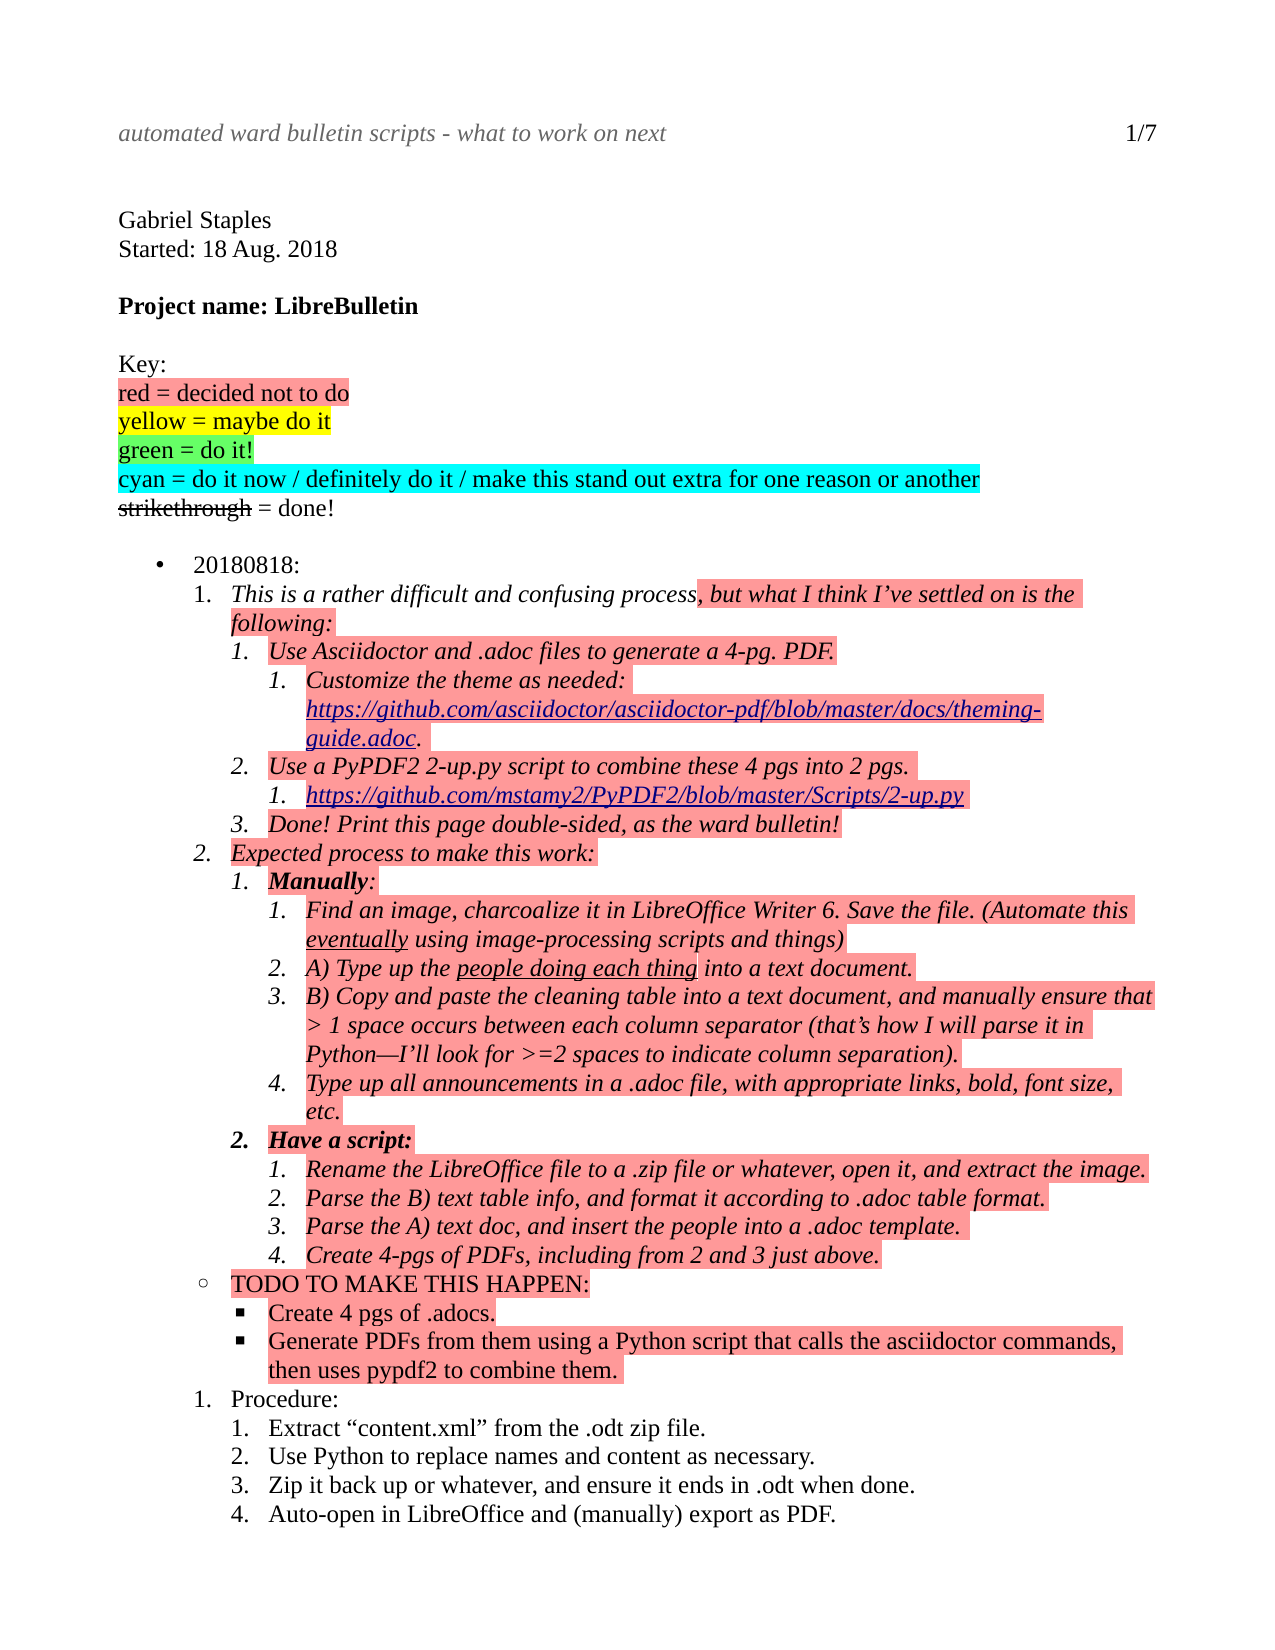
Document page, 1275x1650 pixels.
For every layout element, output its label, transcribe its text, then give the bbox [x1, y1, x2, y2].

list Create 4-pgs of PDFs, including from 2 and 3 just above. [268, 1240, 1157, 1269]
list Parse the B) text table info, and format it according to .adoc table format. [268, 1183, 1157, 1211]
list Expected process to make this work: [193, 838, 1157, 866]
list Extract “content.xml” from the .odt zip file. [231, 1413, 1157, 1441]
list Parse the A) text doc, and insert the people into a .adoc template. [268, 1211, 1157, 1240]
text strikethrough = done! [118, 493, 1157, 521]
list https://github.com/mstamy2/PyPDF2/blob/master/Scripts/2-up.py [268, 780, 1157, 809]
list Manually: [231, 866, 1157, 895]
list Use Python to replace names and content as necessary. [231, 1441, 1157, 1470]
list Create 4 pgs of .adocs. [231, 1298, 1157, 1326]
list Have a script: [231, 1125, 1157, 1154]
list Auto-open in LibreOffice and (manually) export as PDF. [231, 1499, 1157, 1528]
list Zip it back up or whatever, and ensure it ends in .odt when done. [231, 1470, 1157, 1499]
list Use Asciidoctor and .adoc files to generate a 4-pg. PDF. [231, 636, 1157, 665]
text Started: 18 Aug. 2018 [118, 234, 1157, 263]
list B) Copy and paste the cleaning table into a text document, and manually ensure that > 1 space occurs between each column separator (that’s how I will parse it in Python—I’ll look for >=2 spaces to indicate column separation). [268, 981, 1157, 1068]
text Key: [118, 349, 1157, 378]
text yellow = maybe do it [118, 406, 1157, 435]
text cyan = do it now / definitely do it / make this stand out extra for one reason or another [118, 464, 1157, 493]
text red = decided not to do [118, 378, 1157, 406]
list Done! Print this page double-sided, as the ward bulletin! [231, 809, 1157, 838]
text green = do it! [118, 435, 1157, 464]
list Type up all announcements in a .adoc file, with appropriate links, bold, font size, etc. [268, 1068, 1157, 1125]
list Procedure: [193, 1384, 1157, 1413]
list A) Type up the people doing each thing into a text document. [268, 953, 1157, 981]
list Use a PyPDF2 2-up.py script to combine these 4 pgs into 2 pgs. [231, 751, 1157, 780]
list Rename the LibreOffice file to a .zip file or whatever, open it, and extract the image. [268, 1154, 1157, 1183]
list Find an image, charcoalize it in LibreOffice Writer 6. Save the file. (Automate this eventually using image-processing scripts and things) [268, 895, 1157, 953]
list TODO TO MAKE THIS HAPPEN: [193, 1269, 1157, 1298]
list This is a rather difficult and confusing process, but what I think I’ve settled on is the following: [193, 579, 1157, 636]
list 20180818: [156, 550, 1157, 579]
text Gabriel Staples [118, 205, 1157, 234]
list Generate PDFs from them using a Python script that calls the asciidoctor commands, then uses pypdf2 to combine them. [231, 1326, 1157, 1384]
text Project name: LibreBulletin [118, 291, 1157, 320]
list Customize the theme as needed: https://github.com/asciidoctor/asciidoctor-pdf/blob/master/docs/theming-guide.adoc. [268, 665, 1157, 751]
